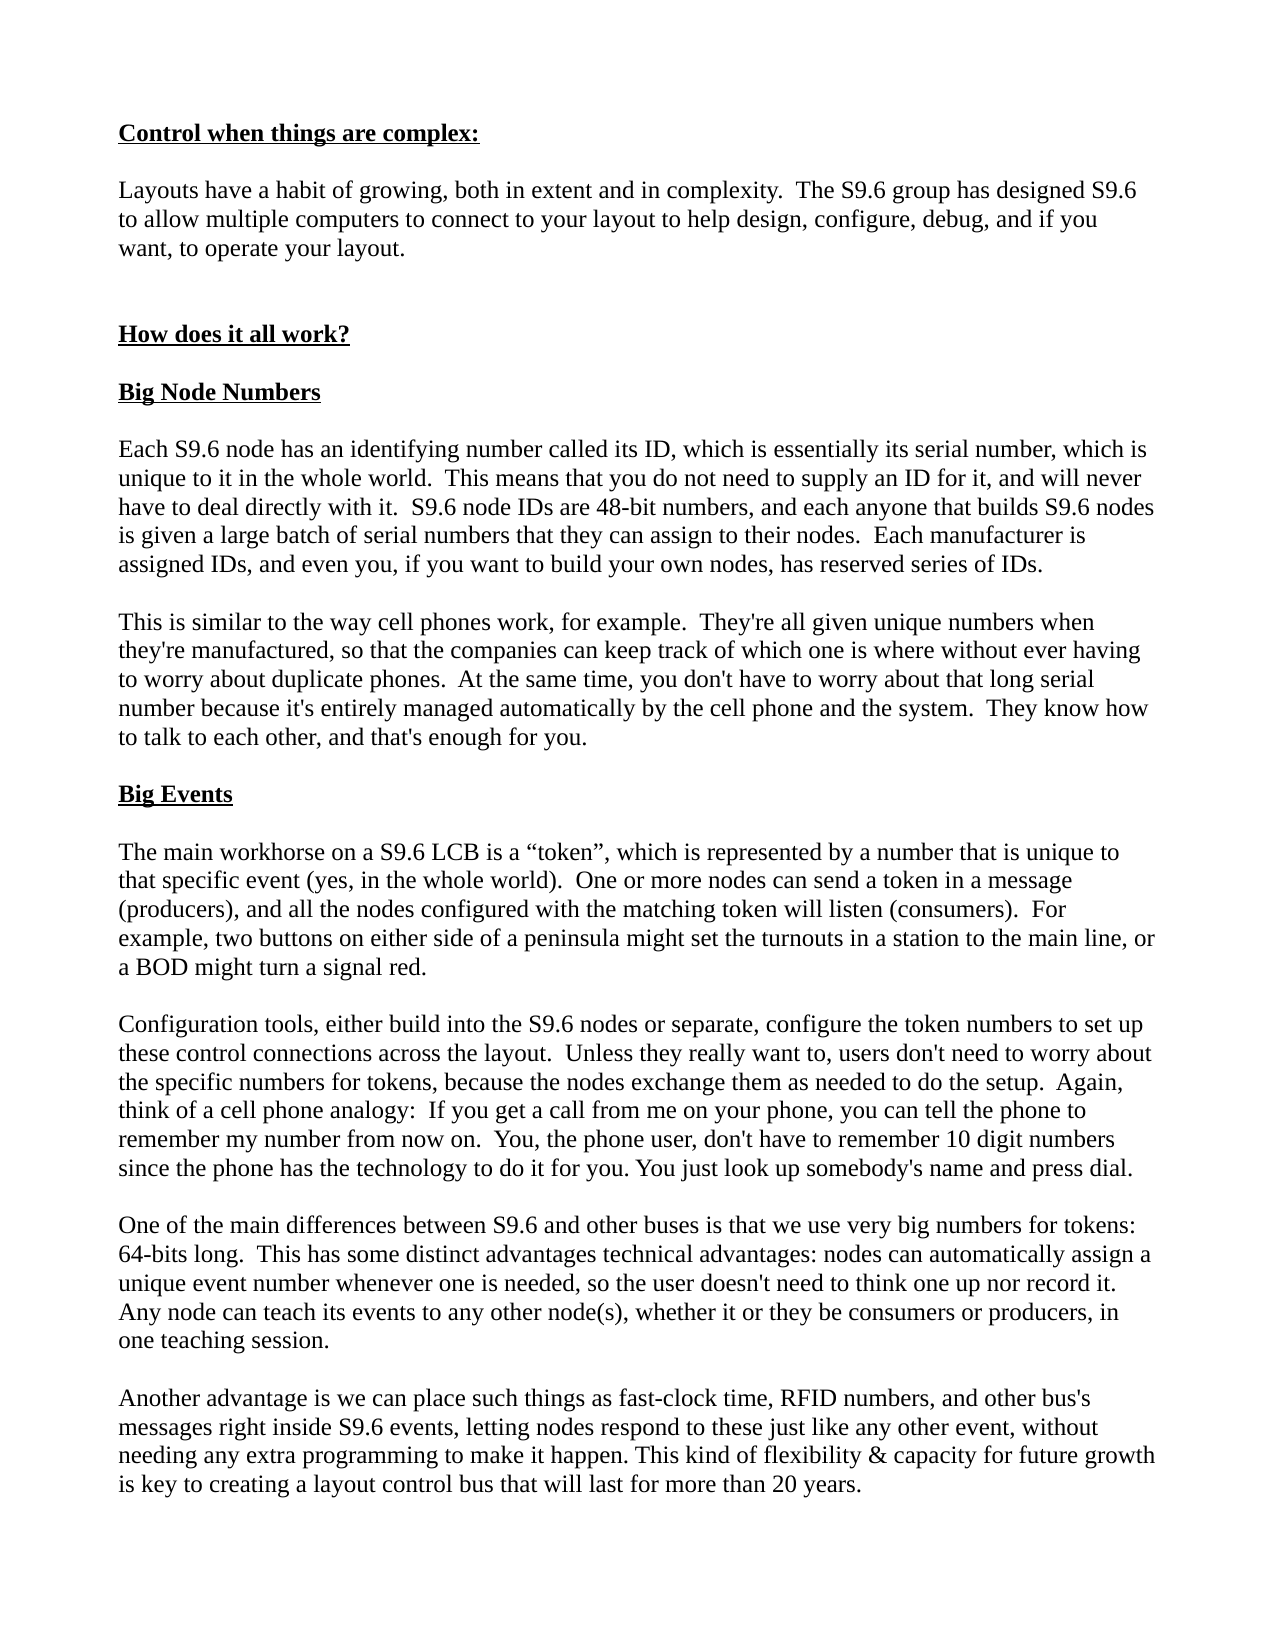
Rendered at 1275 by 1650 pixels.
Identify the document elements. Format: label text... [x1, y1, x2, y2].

text Another advantage is we can place such things as fast-clock time, RFID numbers, and other bus's messages right inside S9.6 events, letting nodes respond to these just like any other event, without needing any extra programming to make it happen. This kind of flexibility & capacity for future growth is key to creating a layout control bus that will last for more than 20 years. [118, 1383, 1157, 1498]
text Layouts have a habit of growing, both in extent and in complexity. The S9.6 group has designed S9.6 to allow multiple computers to connect to your layout to help design, configure, debug, and if you want, to operate your layout. [118, 176, 1157, 262]
text The main workhorse on a S9.6 LCB is a “token”, which is represented by a number that is unique to that specific event (yes, in the whole world). One or more nodes can send a token in a message (producers), and all the nodes configured with the matching token will listen (consumers). For example, two buttons on either side of a peninsula might set the turnouts in a station to the main line, or a BOD might turn a signal red. [118, 837, 1157, 981]
text This is similar to the way cell phones work, for example. They're all given unique numbers when they're manufactured, so that the companies can keep track of which one is where without ever having to worry about duplicate phones. At the same time, you don't have to worry about that long serial number because it's entirely managed automatically by the cell phone and the system. They know how to talk to each other, and that's enough for you. [118, 607, 1157, 751]
text Big Events [118, 779, 1157, 808]
text Each S9.6 node has an identifying number called its ID, which is essentially its serial number, which is unique to it in the whole world. This means that you do not need to supply an ID for it, and will never have to deal directly with it. S9.6 node IDs are 48-bit numbers, and each anyone that builds S9.6 nodes is given a large batch of serial numbers that they can assign to their nodes. Each manufacturer is assigned IDs, and even you, if you want to build your own nodes, has reserved series of IDs. [118, 434, 1157, 578]
text Big Node Numbers [118, 377, 1157, 406]
text How does it all work? [118, 319, 1157, 348]
text Configuration tools, either build into the S9.6 nodes or separate, configure the token numbers to set up these control connections across the layout. Unless they really want to, users don't need to worry about the specific numbers for tokens, because the nodes exchange them as needed to do the setup. Again, think of a cell phone analogy: If you get a call from me on your phone, you can tell the phone to remember my number from now on. You, the phone user, don't have to remember 10 digit numbers since the phone has the technology to do it for you. You just look up somebody's name and press dial. [118, 1009, 1157, 1182]
text One of the main differences between S9.6 and other buses is that we use very big numbers for tokens: 64-bits long. This has some distinct advantages technical advantages: nodes can automatically assign a unique event number whenever one is needed, so the user doesn't need to think one up nor record it. Any node can teach its events to any other node(s), whether it or they be consumers or producers, in one teaching session. [118, 1211, 1157, 1354]
text Control when things are complex: [118, 118, 1157, 147]
